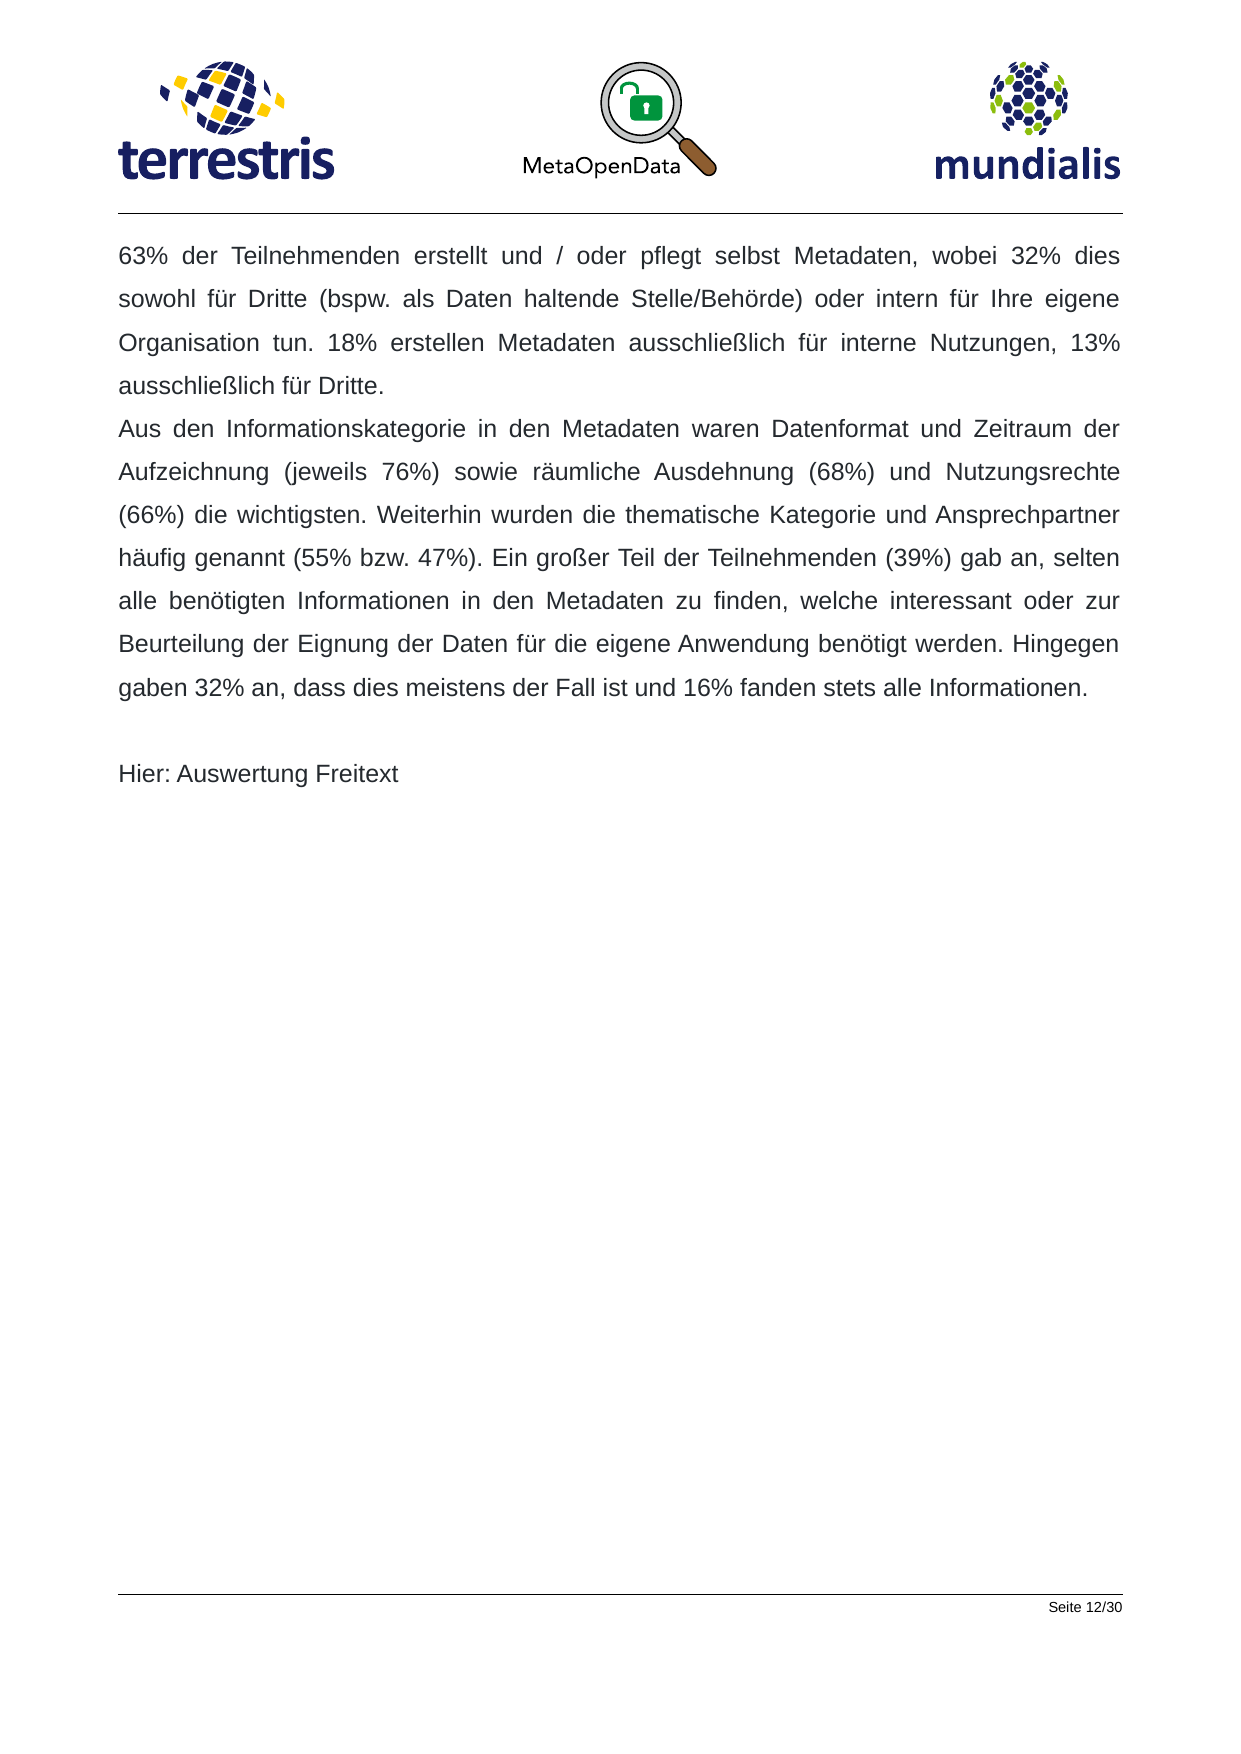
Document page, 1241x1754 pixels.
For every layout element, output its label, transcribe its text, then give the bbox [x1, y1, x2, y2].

text 63% der Teilnehmenden erstellt und / oder pflegt selbst Metadaten, wobei 32% dies sowohl für Dritte (bspw. als Daten haltende Stelle/Behörde) oder intern für Ihre eigene Organisation tun. 18% erstellen Metadaten ausschließlich für interne Nutzungen, 13% ausschließlich für Dritte. [118, 241, 1122, 399]
text Aus den Informationskategorie in den Metadaten waren Datenformat und Zeitraum der Aufzeichnung (jeweils 76%) sowie räumliche Ausdehnung (68%) und Nutzungsrechte (66%) die wichtigsten. Weiterhin wurden die thematische Kategorie und Ansprechpartner häufig genannt (55% bzw. 47%). Ein großer Teil der Teilnehmenden (39%) gab an, selten alle benötigten Informationen in den Metadaten zu finden, welche interessant oder zur Beurteilung der Eignung der Daten für die eigene Anwendung benötigt werden. Hingegen gaben 32% an, dass dies meistens der Fall ist und 16% fanden stets alle Informationen. [118, 414, 1122, 701]
text Hier: Auswertung Freitext [118, 759, 1122, 788]
